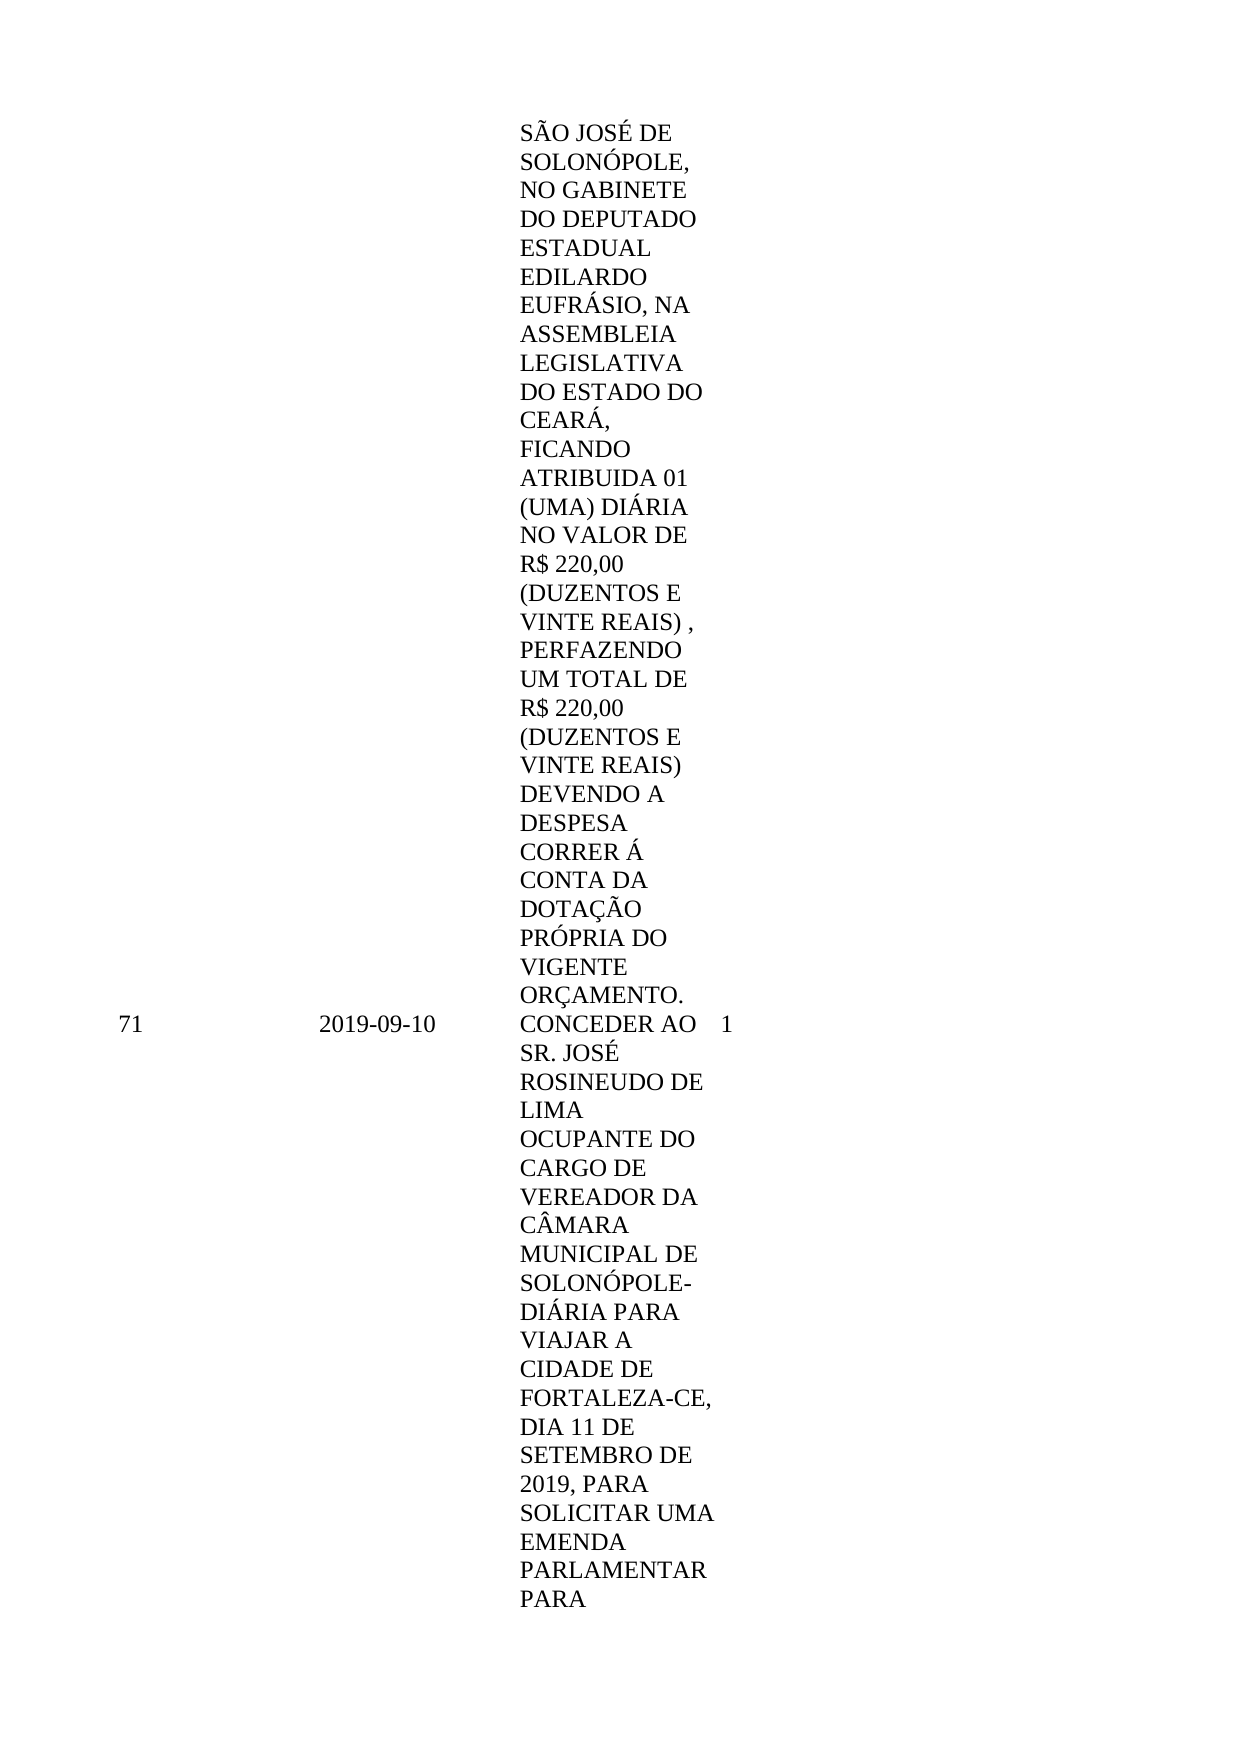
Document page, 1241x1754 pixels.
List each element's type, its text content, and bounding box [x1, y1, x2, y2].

table_cell CONCEDER AO SR. JOSÉ ROSINEUDO DE LIMA OCUPANTE DO CARGO DE VEREADOR DA CÂMARA MUNICIPAL DE SOLONÓPOLE- DIÁRIA PARA VIAJAR A CIDADE DE FORTALEZA-CE, DIA 11 DE SETEMBRO DE 2019, PARA SOLICITAR UMA EMENDA PARLAMENTAR PARA [520, 1009, 720, 1613]
table_cell [319, 118, 519, 1009]
table_cell [921, 118, 1122, 1009]
table_cell SÃO JOSÉ DE SOLONÓPOLE, NO GABINETE DO DEPUTADO ESTADUAL EDILARDO EUFRÁSIO, NA ASSEMBLEIA LEGISLATIVA DO ESTADO DO CEARÁ, FICANDO ATRIBUIDA 01 (UMA) DIÁRIA NO VALOR DE R$ 220,00 (DUZENTOS E VINTE REAIS) , PERFAZENDO UM TOTAL DE R$ 220,00 (DUZENTOS E VINTE REAIS) DEVENDO A DESPESA CORRER Á CONTA DA DOTAÇÃO PRÓPRIA DO VIGENTE ORÇAMENTO. [520, 118, 720, 1009]
table_cell 71 [118, 1009, 319, 1613]
table_cell 1 [720, 1009, 921, 1613]
table_cell [720, 118, 921, 1009]
table_cell [118, 118, 319, 1009]
table_cell [921, 1009, 1122, 1613]
table_cell 2019-09-10 [319, 1009, 519, 1613]
